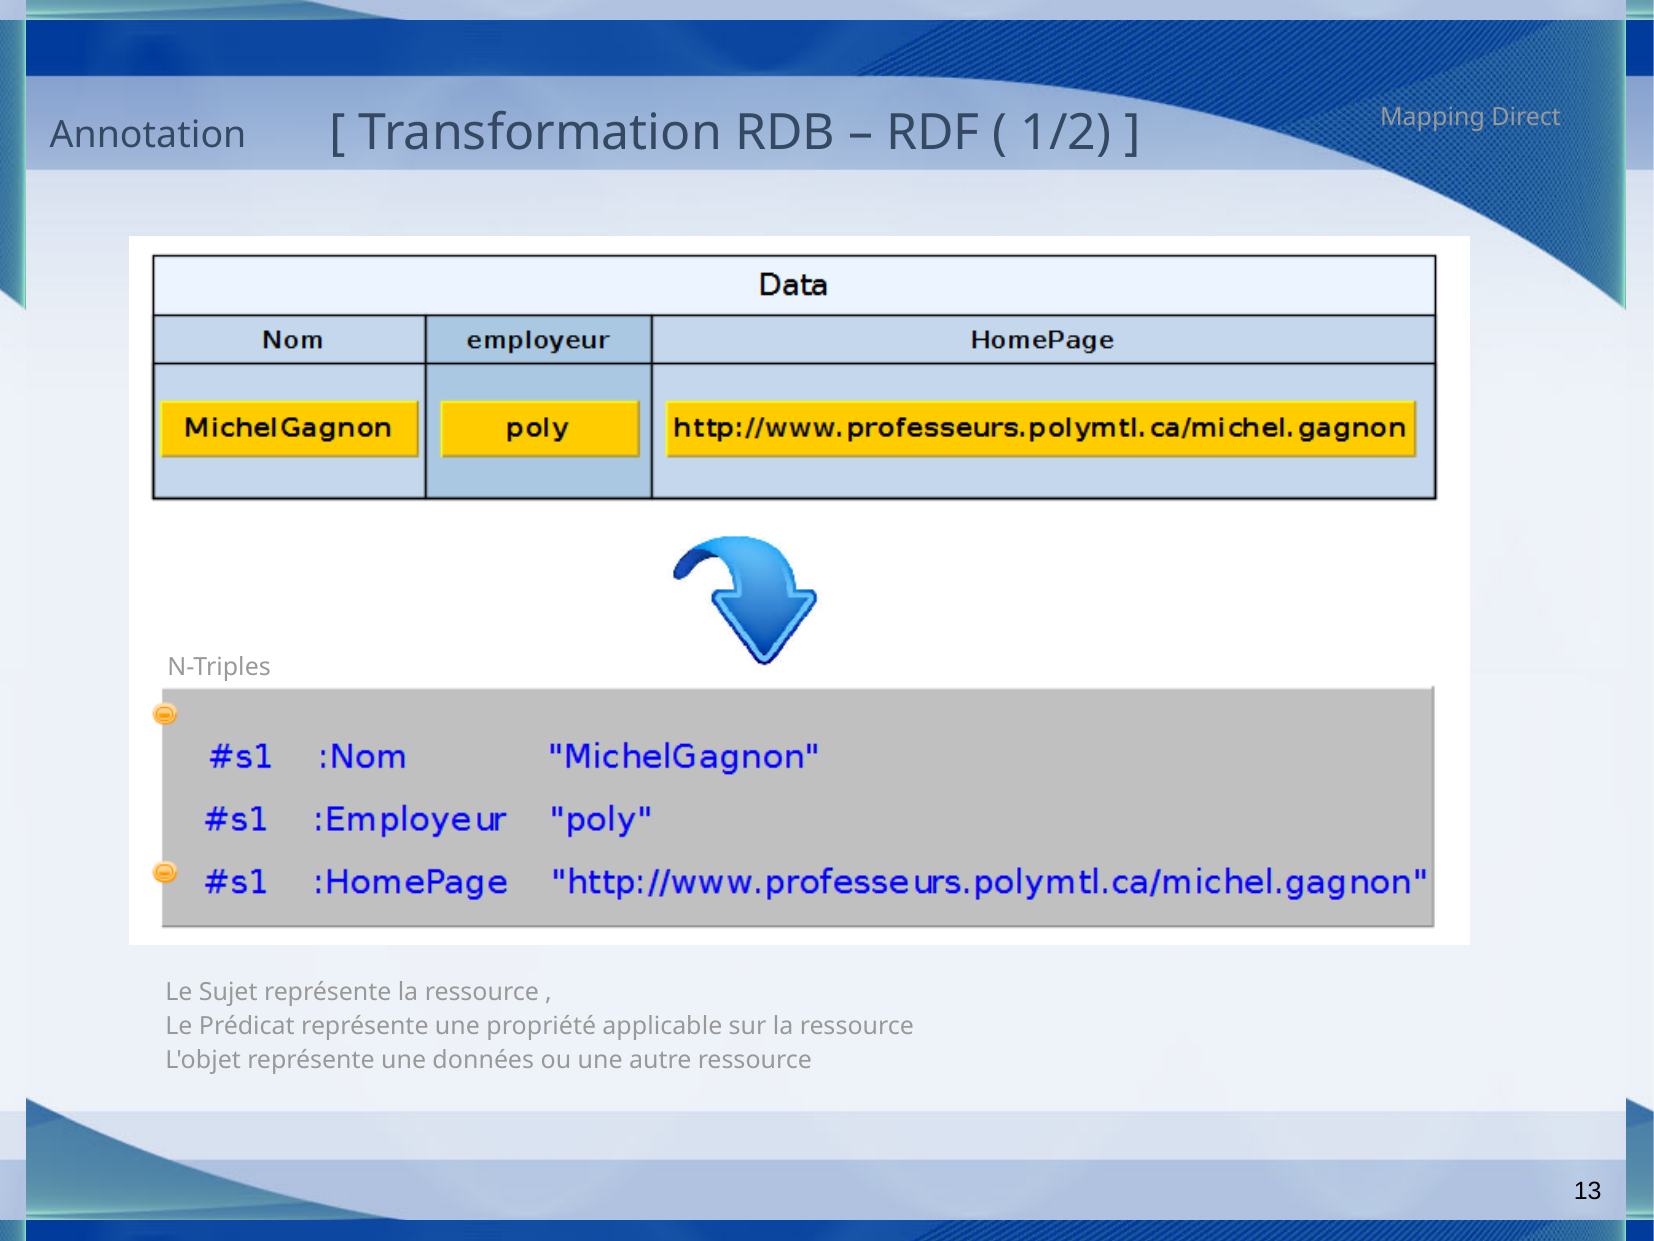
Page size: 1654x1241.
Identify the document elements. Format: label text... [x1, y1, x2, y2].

text_box 13 [1559, 1169, 1625, 1213]
picture [0, 0, 1654, 1241]
text_box N-Triples [152, 640, 290, 685]
title [ Transformation RDB – RDF ( 1/2) ] [271, 71, 1199, 189]
text_box Mapping Direct [1365, 91, 1613, 136]
text_box Le Sujet représente la ressource , Le Prédicat représente une propriété applicable sur la ressource L'objet représente une données ou une autre ressource [165, 975, 1040, 1075]
title Annotation [24, 89, 272, 177]
